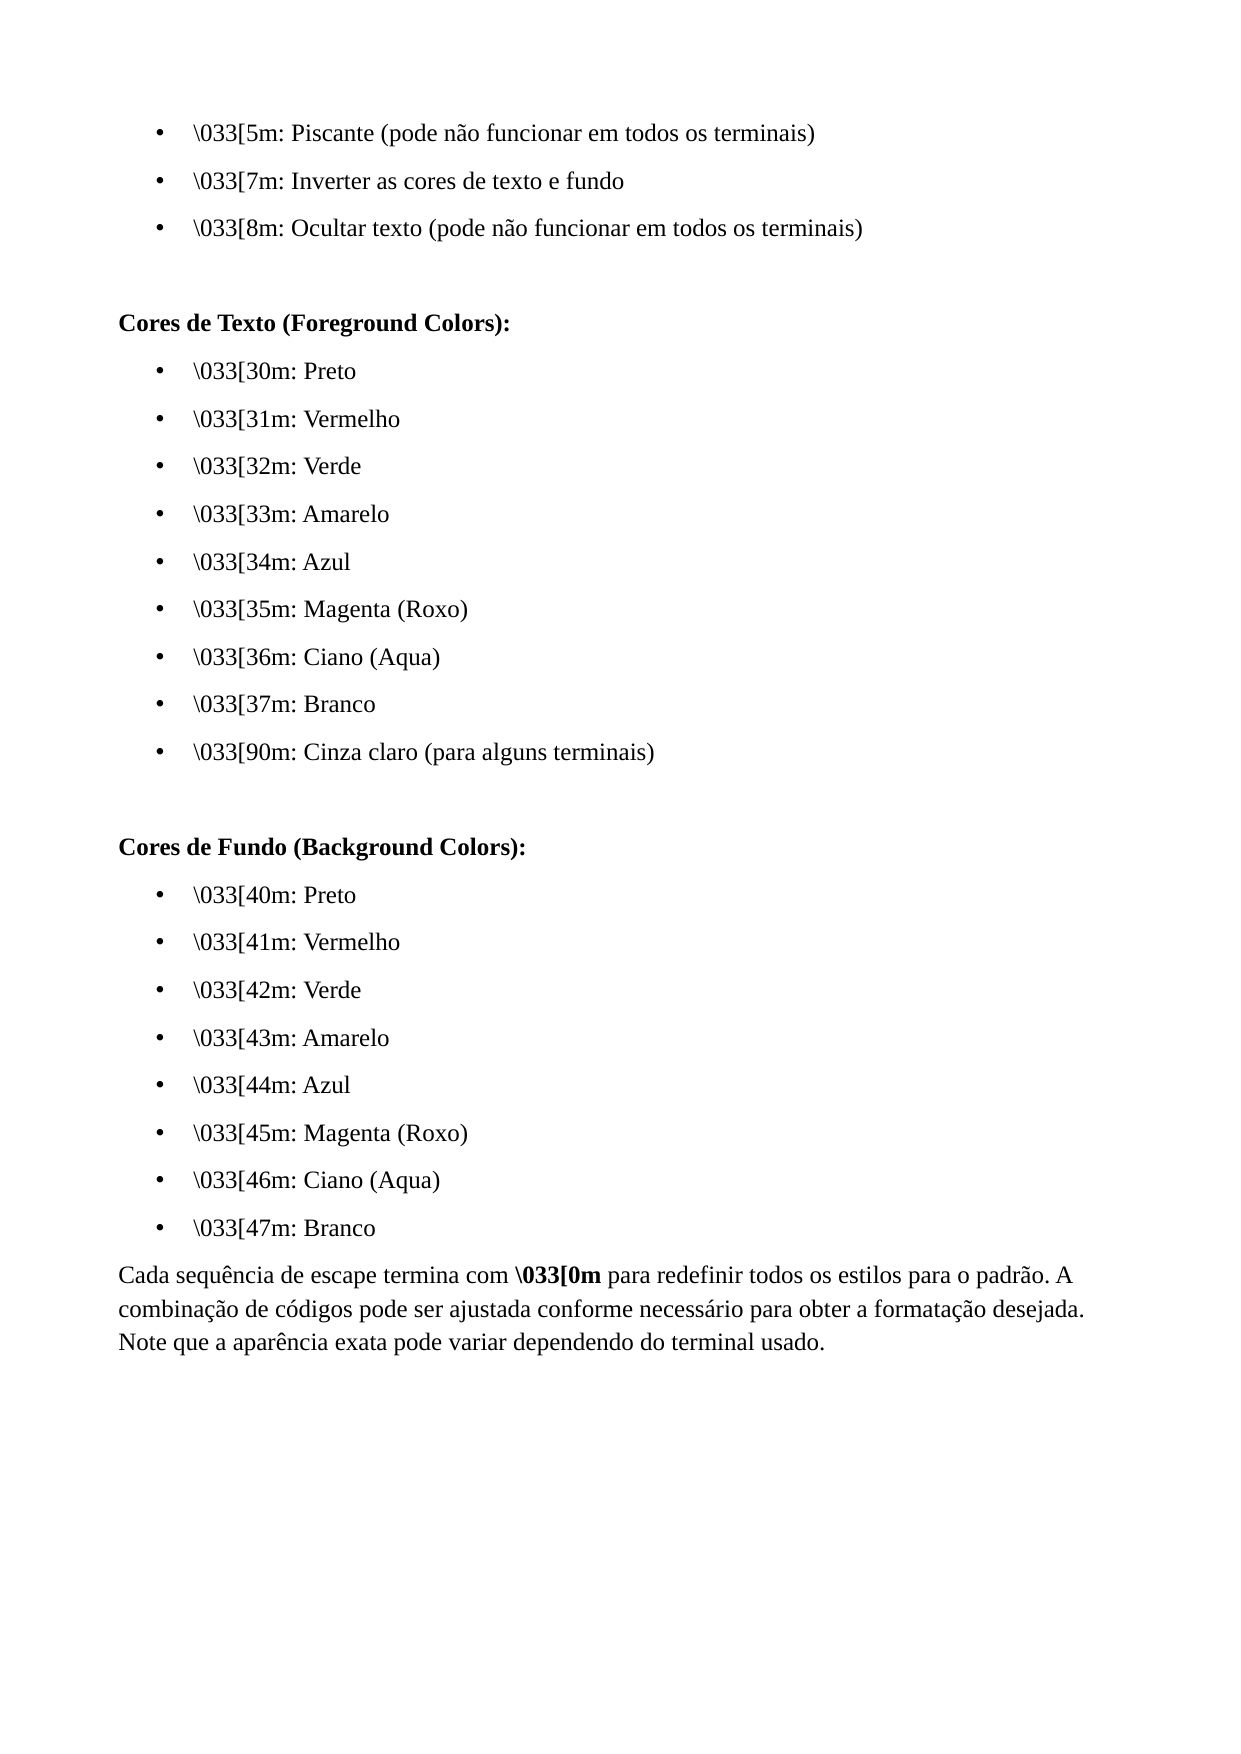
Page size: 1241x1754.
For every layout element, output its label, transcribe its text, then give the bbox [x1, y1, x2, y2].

list \033[41m: Vermelho [156, 927, 1122, 956]
list \033[35m: Magenta (Roxo) [156, 594, 1122, 623]
list \033[42m: Verde [156, 975, 1122, 1004]
text Cada sequência de escape termina com \033[0m para redefinir todos os estilos para o padrão. A combinação de códigos pode ser ajustada conforme necessário para obter a formatação desejada. Note que a aparência exata pode variar dependendo do terminal usado. [118, 1261, 1122, 1355]
list \033[45m: Magenta (Roxo) [156, 1118, 1122, 1147]
text Cores de Fundo (Background Colors): [118, 832, 1122, 861]
list \033[32m: Verde [156, 451, 1122, 480]
list \033[36m: Ciano (Aqua) [156, 642, 1122, 671]
list \033[5m: Piscante (pode não funcionar em todos os terminais) [156, 118, 1122, 147]
list \033[47m: Branco [156, 1213, 1122, 1242]
list \033[46m: Ciano (Aqua) [156, 1165, 1122, 1194]
list \033[30m: Preto [156, 356, 1122, 385]
list \033[34m: Azul [156, 547, 1122, 575]
text Cores de Texto (Foreground Colors): [118, 308, 1122, 337]
list \033[44m: Azul [156, 1070, 1122, 1099]
list \033[37m: Branco [156, 689, 1122, 718]
list \033[8m: Ocultar texto (pode não funcionar em todos os terminais) [156, 213, 1122, 242]
list \033[40m: Preto [156, 880, 1122, 908]
list \033[43m: Amarelo [156, 1023, 1122, 1051]
list \033[33m: Amarelo [156, 499, 1122, 528]
list \033[90m: Cinza claro (para alguns terminais) [156, 737, 1122, 766]
list \033[31m: Vermelho [156, 404, 1122, 432]
list \033[7m: Inverter as cores de texto e fundo [156, 166, 1122, 194]
